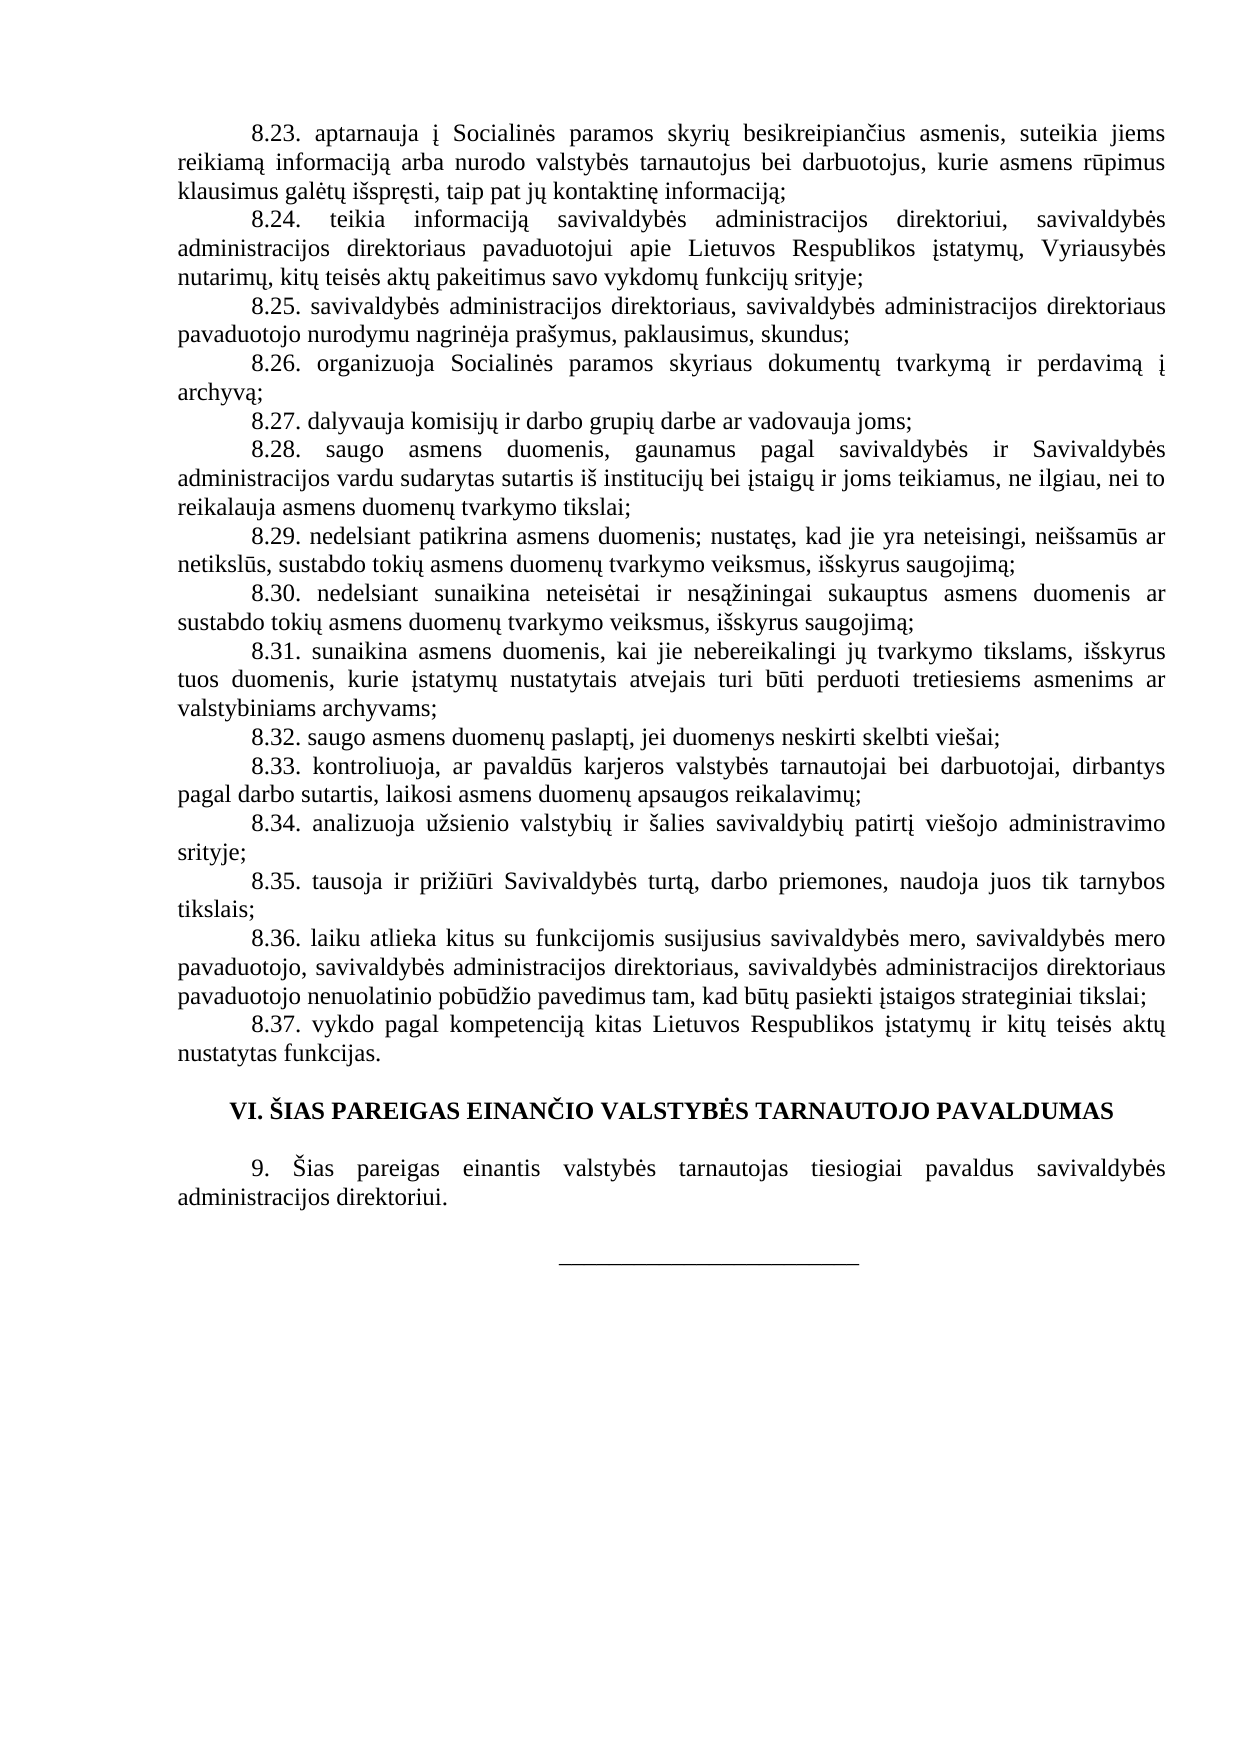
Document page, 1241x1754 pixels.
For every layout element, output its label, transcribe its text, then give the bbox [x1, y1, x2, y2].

text 8.25. savivaldybės administracijos direktoriaus, savivaldybės administracijos direktoriaus pavaduotojo nurodymu nagrinėja prašymus, paklausimus, skundus; [177, 291, 1167, 348]
text 8.29. nedelsiant patikrina asmens duomenis; nustatęs, kad jie yra neteisingi, neišsamūs ar netikslūs, sustabdo tokių asmens duomenų tvarkymo veiksmus, išskyrus saugojimą; [177, 521, 1167, 578]
text 8.30. nedelsiant sunaikina neteisėtai ir nesąžiningai sukauptus asmens duomenis ar sustabdo tokių asmens duomenų tvarkymo veiksmus, išskyrus saugojimą; [177, 578, 1167, 636]
text 8.24. teikia informaciją savivaldybės administracijos direktoriui, savivaldybės administracijos direktoriaus pavaduotojui apie Lietuvos Respublikos įstatymų, Vyriausybės nutarimų, kitų teisės aktų pakeitimus savo vykdomų funkcijų srityje; [177, 204, 1167, 291]
text 8.33. kontroliuoja, ar pavaldūs karjeros valstybės tarnautojai bei darbuotojai, dirbantys pagal darbo sutartis, laikosi asmens duomenų apsaugos reikalavimų; [177, 751, 1167, 808]
text 8.34. analizuoja užsienio valstybių ir šalies savivaldybių patirtį viešojo administravimo srityje; [177, 808, 1167, 866]
text 8.31. sunaikina asmens duomenis, kai jie nebereikalingi jų tvarkymo tikslams, išskyrus tuos duomenis, kurie įstatymų nustatytais atvejais turi būti perduoti tretiesiems asmenims ar valstybiniams archyvams; [177, 636, 1167, 722]
text 8.35. tausoja ir prižiūri Savivaldybės turtą, darbo priemones, naudoja juos tik tarnybos tikslais; [177, 866, 1167, 923]
text 9. Šias pareigas einantis valstybės tarnautojas tiesiogiai pavaldus savivaldybės administracijos direktoriui. [177, 1153, 1167, 1211]
text 8.27. dalyvauja komisijų ir darbo grupių darbe ar vadovauja joms; [177, 406, 1167, 434]
text ________________________ [177, 1239, 1167, 1268]
text 8.32. saugo asmens duomenų paslaptį, jei duomenys neskirti skelbti viešai; [177, 722, 1167, 751]
text VI. ŠIAS PAREIGAS EINANČIO VALSTYBĖS TARNAUTOJO PAVALDUMAS [177, 1096, 1167, 1124]
text 8.36. laiku atlieka kitus su funkcijomis susijusius savivaldybės mero, savivaldybės mero pavaduotojo, savivaldybės administracijos direktoriaus, savivaldybės administracijos direktoriaus pavaduotojo nenuolatinio pobūdžio pavedimus tam, kad būtų pasiekti įstaigos strateginiai tikslai; [177, 923, 1167, 1009]
text 8.23. aptarnauja į Socialinės paramos skyrių besikreipiančius asmenis, suteikia jiems reikiamą informaciją arba nurodo valstybės tarnautojus bei darbuotojus, kurie asmens rūpimus klausimus galėtų išspręsti, taip pat jų kontaktinę informaciją; [177, 118, 1167, 204]
text 8.37. vykdo pagal kompetenciją kitas Lietuvos Respublikos įstatymų ir kitų teisės aktų nustatytas funkcijas. [177, 1009, 1167, 1067]
text 8.26. organizuoja Socialinės paramos skyriaus dokumentų tvarkymą ir perdavimą į archyvą; [177, 348, 1167, 406]
text 8.28. saugo asmens duomenis, gaunamus pagal savivaldybės ir Savivaldybės administracijos vardu sudarytas sutartis iš institucijų bei įstaigų ir joms teikiamus, ne ilgiau, nei to reikalauja asmens duomenų tvarkymo tikslai; [177, 434, 1167, 521]
